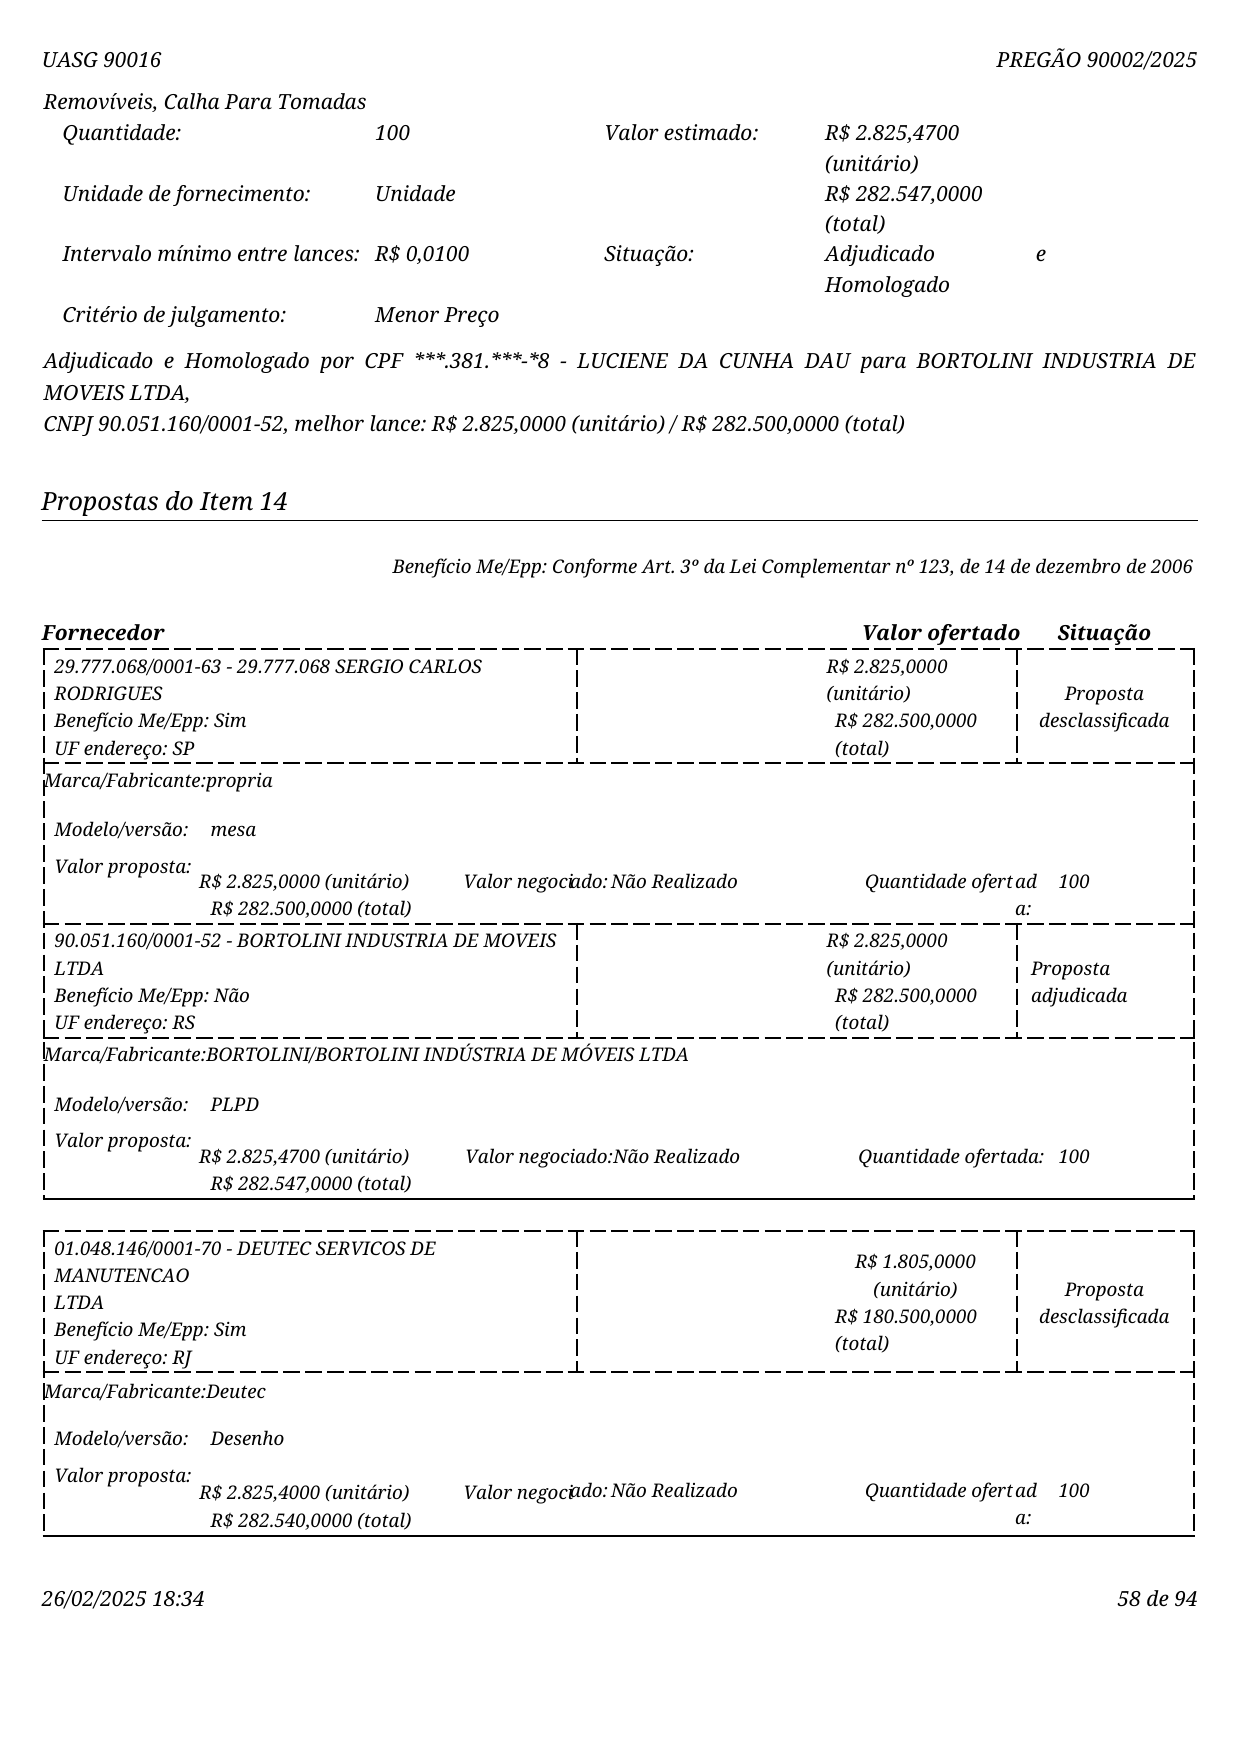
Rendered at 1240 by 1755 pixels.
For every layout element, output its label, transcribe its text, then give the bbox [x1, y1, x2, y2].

table_cell R$ 0,0100 [375, 239, 604, 300]
table_header 29.777.068/0001-63 - 29.777.068 SERGIO CARLOS RODRIGUES Benefício Me/Epp: Sim UF endereço: SP [44, 648, 577, 762]
table_cell Quantidade ofert [809, 1473, 1017, 1534]
table_cell [826, 1037, 1194, 1088]
text Removíveis, Calha Para Tomadas [43, 87, 1199, 116]
table_cell Marca/Fabricante: BORTOLINI/BORTOLINI INDÚSTRIA DE MÓVEIS LTDA [44, 1037, 826, 1088]
table_cell 100 [1048, 1138, 1194, 1197]
table_header Quantidade: [63, 118, 375, 179]
table_cell R$ 2.825,0000 (unitário) R$ 282.500,0000 (total) [826, 923, 1017, 1037]
table_cell R$ 2.825,4000 (unitário) Valor negoci R$ 282.540,0000 (total) [199, 1473, 577, 1534]
table_cell [577, 1423, 809, 1472]
table_cell [825, 300, 1048, 347]
table_cell [1017, 814, 1194, 863]
table_cell mesa [199, 814, 577, 863]
table_header [577, 1230, 809, 1371]
table_header R$ 1.805,0000 (unitário) R$ 180.500,0000 (total) [809, 1230, 1017, 1371]
table_cell [577, 762, 826, 814]
table_cell ada: [1017, 864, 1048, 923]
subtitle Propostas do Item 14 [41, 484, 1200, 518]
table_cell 100 [1048, 1473, 1194, 1534]
table_cell [1017, 762, 1194, 814]
table_cell Quantidade ofert [826, 864, 1017, 923]
table_header Proposta desclassificada [1017, 648, 1194, 762]
text CNPJ 90.051.160/0001-52, melhor lance: R$ 2.825,0000 (unitário) / R$ 282.500,0000 (total) [43, 409, 1199, 438]
table_cell Marca/Fabricante: propria [44, 762, 577, 814]
table_cell Adjudicado e Homologado [825, 239, 1048, 300]
table_cell Desenho [199, 1423, 577, 1472]
table_header [577, 648, 826, 762]
table_cell Intervalo mínimo entre lances: [63, 239, 375, 300]
table_cell Menor Preço [375, 300, 604, 347]
table_header R$ 2.825,4700 (unitário) [825, 118, 1048, 179]
table_cell [1017, 1423, 1194, 1472]
table_cell [604, 179, 825, 239]
table_cell R$ 2.825,0000 (unitário) Valor negoci R$ 282.500,0000 (total) [199, 864, 577, 923]
table_header Valor estimado: [604, 118, 825, 179]
table_cell [577, 814, 826, 863]
text Benefício Me/Epp: Conforme Art. 3º da Lei Complementar nº 123, de 14 de dezembro de 2006 [42, 554, 1195, 579]
table_cell [577, 1371, 809, 1423]
table_cell Proposta adjudicada [1017, 923, 1194, 1037]
table_cell 100 [1048, 864, 1194, 923]
table_cell 90.051.160/0001-52 - BORTOLINI INDUSTRIA DE MOVEIS LTDA Benefício Me/Epp: Não UF endereço: RS [44, 923, 577, 1037]
table_cell [826, 762, 1017, 814]
table_cell Unidade de fornecimento: [63, 179, 375, 239]
table_cell Situação: [604, 239, 825, 300]
table_header 01.048.146/0001-70 - DEUTEC SERVICOS DE MANUTENCAO LTDA Benefício Me/Epp: Sim UF endereço: RJ [44, 1230, 577, 1371]
text Adjudicado e Homologado por CPF ***.381.***-*8 - LUCIENE DA CUNHA DAU para BORTOLINI INDUSTRIA DE MOVEIS LTDA, [43, 347, 1199, 406]
table_cell Critério de julgamento: [63, 300, 375, 347]
table_cell Quantidade ofertada: [826, 1138, 1048, 1197]
table_cell [577, 923, 826, 1037]
table_cell Marca/Fabricante: Deutec [44, 1371, 577, 1423]
table_cell [1017, 1371, 1194, 1423]
table_cell Unidade [375, 179, 604, 239]
table_cell Modelo/versão: Valor proposta: [44, 1089, 199, 1197]
table_cell ado: Não Realizado [577, 1473, 809, 1534]
table_cell PLPD [199, 1089, 826, 1138]
table_cell R$ 2.825,4700 (unitário) Valor negociado: Não Realizado R$ 282.547,0000 (total) [199, 1138, 826, 1197]
text Fornecedor Valor ofertado Situação [42, 618, 1200, 646]
table_cell ada: [1017, 1473, 1048, 1534]
table_cell [826, 1089, 1194, 1138]
table_cell [604, 300, 825, 347]
table_header 100 [375, 118, 604, 179]
table_cell R$ 282.547,0000 (total) [825, 179, 1048, 239]
table_cell ado: Não Realizado [577, 864, 826, 923]
table_cell Modelo/versão: Valor proposta: [44, 1423, 199, 1534]
table_cell [809, 1423, 1017, 1472]
table_cell Modelo/versão: Valor proposta: [44, 814, 199, 923]
table_header R$ 2.825,0000 (unitário) R$ 282.500,0000 (total) [826, 648, 1017, 762]
table_cell [826, 814, 1017, 863]
table_header Proposta desclassificada [1017, 1230, 1194, 1371]
table_cell [809, 1371, 1017, 1423]
